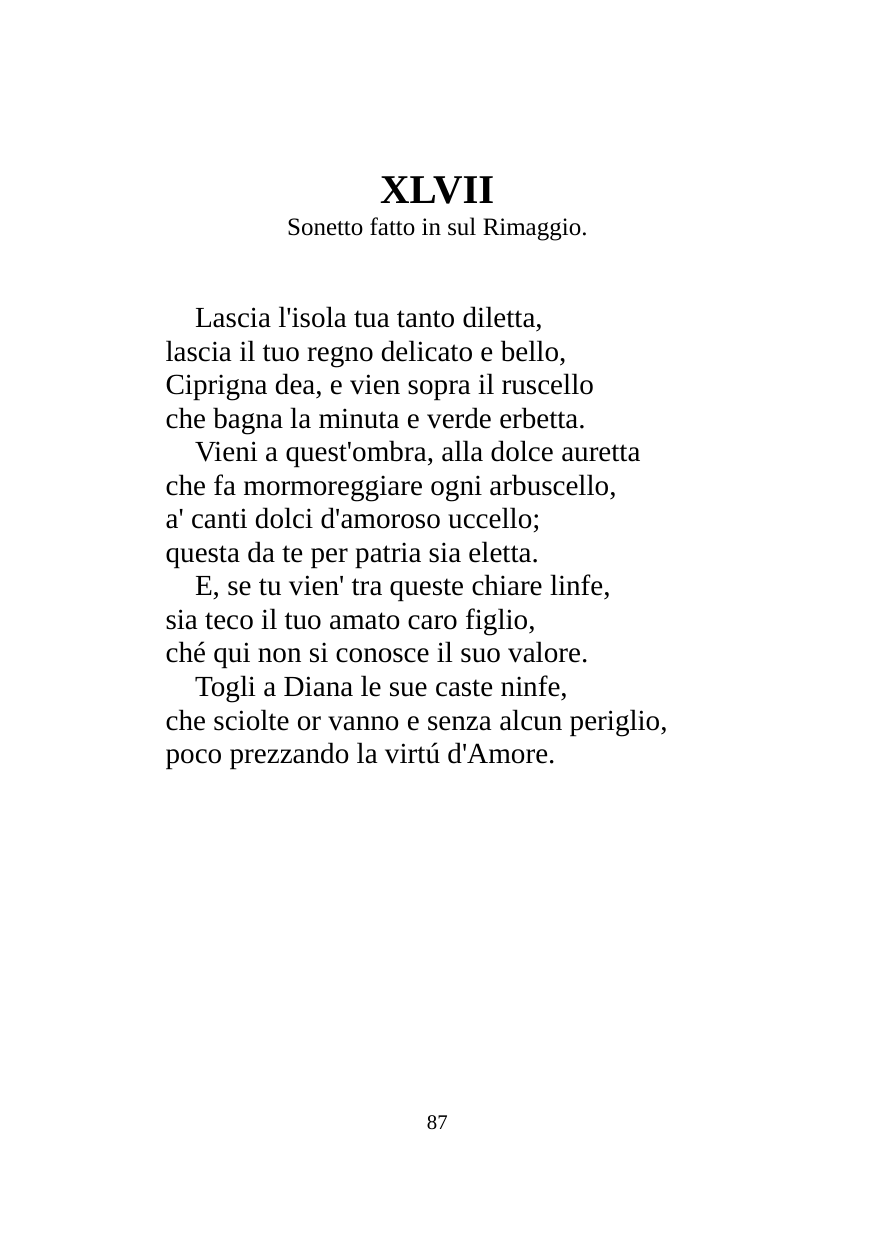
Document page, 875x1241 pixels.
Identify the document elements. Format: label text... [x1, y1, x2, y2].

text Lascia l'isola tua tanto diletta, lascia il tuo regno delicato e bello, Ciprigna dea, e vien sopra il ruscello che bagna la minuta e verde erbetta. [165, 300, 768, 434]
text Togli a Diana le sue caste ninfe, che sciolte or vanno e senza alcun periglio, poco prezzando la virtú d'Amore. [165, 669, 768, 770]
text Vieni a quest'ombra, alla dolce auretta che fa mormoreggiare ogni arbuscello, a' canti dolci d'amoroso uccello; questa da te per patria sia eletta. [165, 434, 768, 568]
subtitle XLVII Sonetto fatto in sul Rimaggio. [165, 165, 709, 241]
text E, se tu vien' tra queste chiare linfe, sia teco il tuo amato caro figlio, ché qui non si conosce il suo valore. [165, 568, 768, 669]
